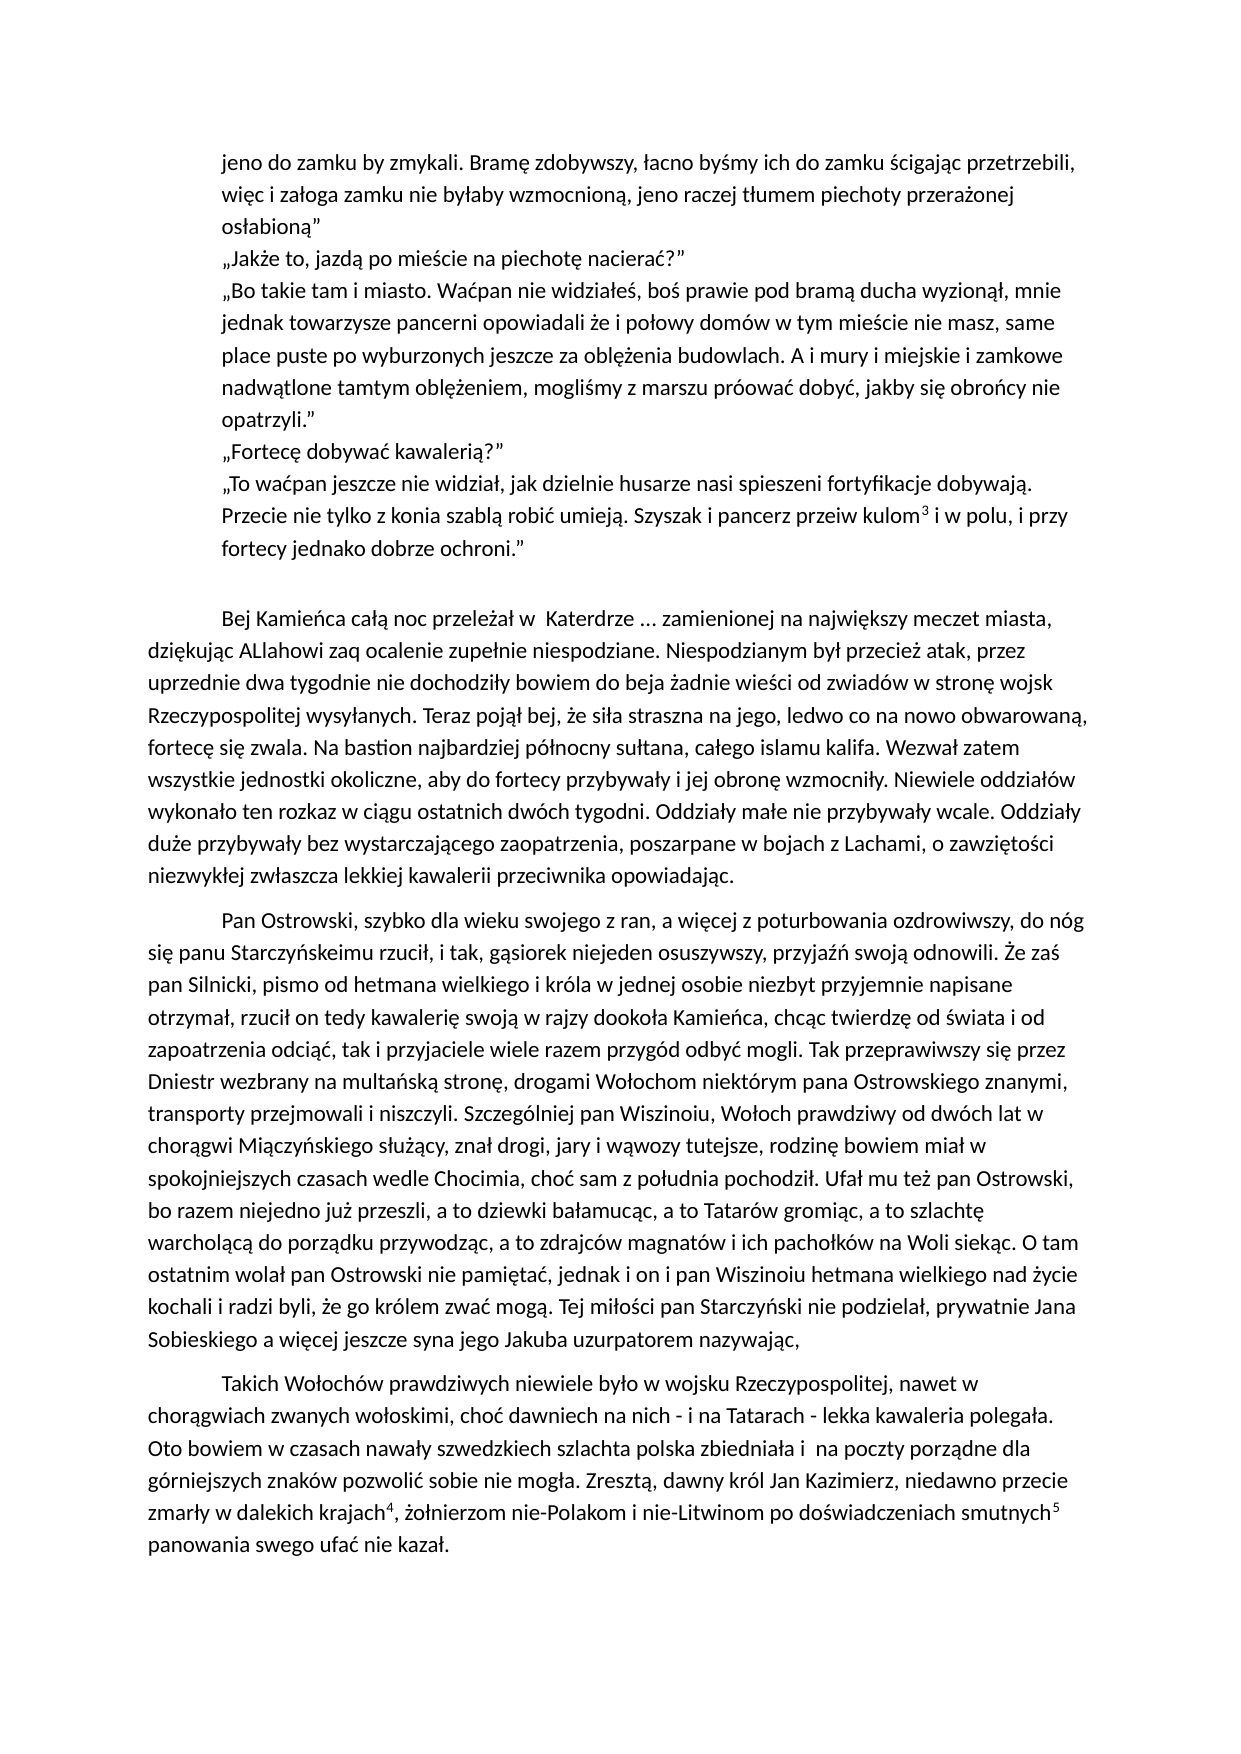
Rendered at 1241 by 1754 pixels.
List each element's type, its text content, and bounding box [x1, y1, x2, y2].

text „Jakże to, jazdą po mieście na piechotę nacierać?” [221, 244, 1093, 272]
text Bej Kamieńca całą noc przeleżał w Katerdrze ... zamienionej na największy meczet miasta, dziękując ALlahowi zaq ocalenie zupełnie niespodziane. Niespodzianym był przecież atak, przez uprzednie dwa tygodnie nie dochodziły bowiem do beja żadnie wieści od zwiadów w stronę wojsk Rzeczypospolitej wysyłanych. Teraz pojął bej, że siła straszna na jego, ledwo co na nowo obwarowaną, fortecę się zwala. Na bastion najbardziej północny sułtana, całego islamu kalifa. Wezwał zatem wszystkie jednostki okoliczne, aby do fortecy przybywały i jej obronę wzmocniły. Niewiele oddziałów wykonało ten rozkaz w ciągu ostatnich dwóch tygodni. Oddziały małe nie przybywały wcale. Oddziały duże przybywały bez wystarczającego zaopatrzenia, poszarpane w bojach z Lachami, o zawziętości niezwykłej zwłaszcza lekkiej kawalerii przeciwnika opowiadając. [148, 604, 1093, 890]
text „Bo takie tam i miasto. Waćpan nie widziałeś, boś prawie pod bramą ducha wyzionął, mnie jednak towarzysze pancerni opowiadali że i połowy domów w tym mieście nie masz, same place puste po wyburzonych jeszcze za oblężenia budowlach. A i mury i miejskie i zamkowe nadwątlone tamtym oblężeniem, mogliśmy z marszu próować dobyć, jakby się obrońcy nie opatrzyli.” [221, 276, 1093, 433]
text Takich Wołochów prawdziwych niewiele było w wojsku Rzeczypospolitej, nawet w chorągwiach zwanych wołoskimi, choć dawniech na nich - i na Tatarach - lekka kawaleria polegała. Oto bowiem w czasach nawały szwedzkiech szlachta polska zbiedniała i na poczty porządne dla górniejszych znaków pozwolić sobie nie mogła. Zresztą, dawny król Jan Kazimierz, niedawno przecie zmarły w dalekich krajach, żołnierzom nie-Polakom i nie-Litwinom po doświadczeniach smutnych panowania swego ufać nie kazał. [148, 1369, 1093, 1558]
text „Fortecę dobywać kawalerią?” [221, 437, 1093, 465]
text Pan Ostrowski, szybko dla wieku swojego z ran, a więcej z poturbowania ozdrowiwszy, do nóg się panu Starczyńskeimu rzucił, i tak, gąsiorek niejeden osuszywszy, przyjaźń swoją odnowili. Że zaś pan Silnicki, pismo od hetmana wielkiego i króla w jednej osobie niezbyt przyjemnie napisane otrzymał, rzucił on tedy kawalerię swoją w rajzy dookoła Kamieńca, chcąc twierdzę od świata i od zapoatrzenia odciąć, tak i przyjaciele wiele razem przygód odbyć mogli. Tak przeprawiwszy się przez Dniestr wezbrany na multańską stronę, drogami Wołochom niektórym pana Ostrowskiego znanymi, transporty przejmowali i niszczyli. Szczególniej pan Wiszinoiu, Wołoch prawdziwy od dwóch lat w chorągwi Miączyńskiego służący, znał drogi, jary i wąwozy tutejsze, rodzinę bowiem miał w spokojniejszych czasach wedle Chocimia, choć sam z południa pochodził. Ufał mu też pan Ostrowski, bo razem niejedno już przeszli, a to dziewki bałamucąc, a to Tatarów gromiąc, a to szlachtę warcholącą do porządku przywodząc, a to zdrajców magnatów i ich pachołków na Woli siekąc. O tam ostatnim wolał pan Ostrowski nie pamiętać, jednak i on i pan Wiszinoiu hetmana wielkiego nad życie kochali i radzi byli, że go królem zwać mogą. Tej miłości pan Starczyński nie podzielał, prywatnie Jana Sobieskiego a więcej jeszcze syna jego Jakuba uzurpatorem nazywając, [148, 906, 1093, 1353]
text „To waćpan jeszcze nie widział, jak dzielnie husarze nasi spieszeni fortyfikacje dobywają. Przecie nie tylko z konia szablą robić umieją. Szyszak i pancerz przeiw kulom i w polu, i przy fortecy jednako dobrze ochroni.” [221, 469, 1093, 562]
text jeno do zamku by zmykali. Bramę zdobywszy, łacno byśmy ich do zamku ścigając przetrzebili, więc i załoga zamku nie byłaby wzmocnioną, jeno raczej tłumem piechoty przerażonej osłabioną” [221, 148, 1093, 240]
